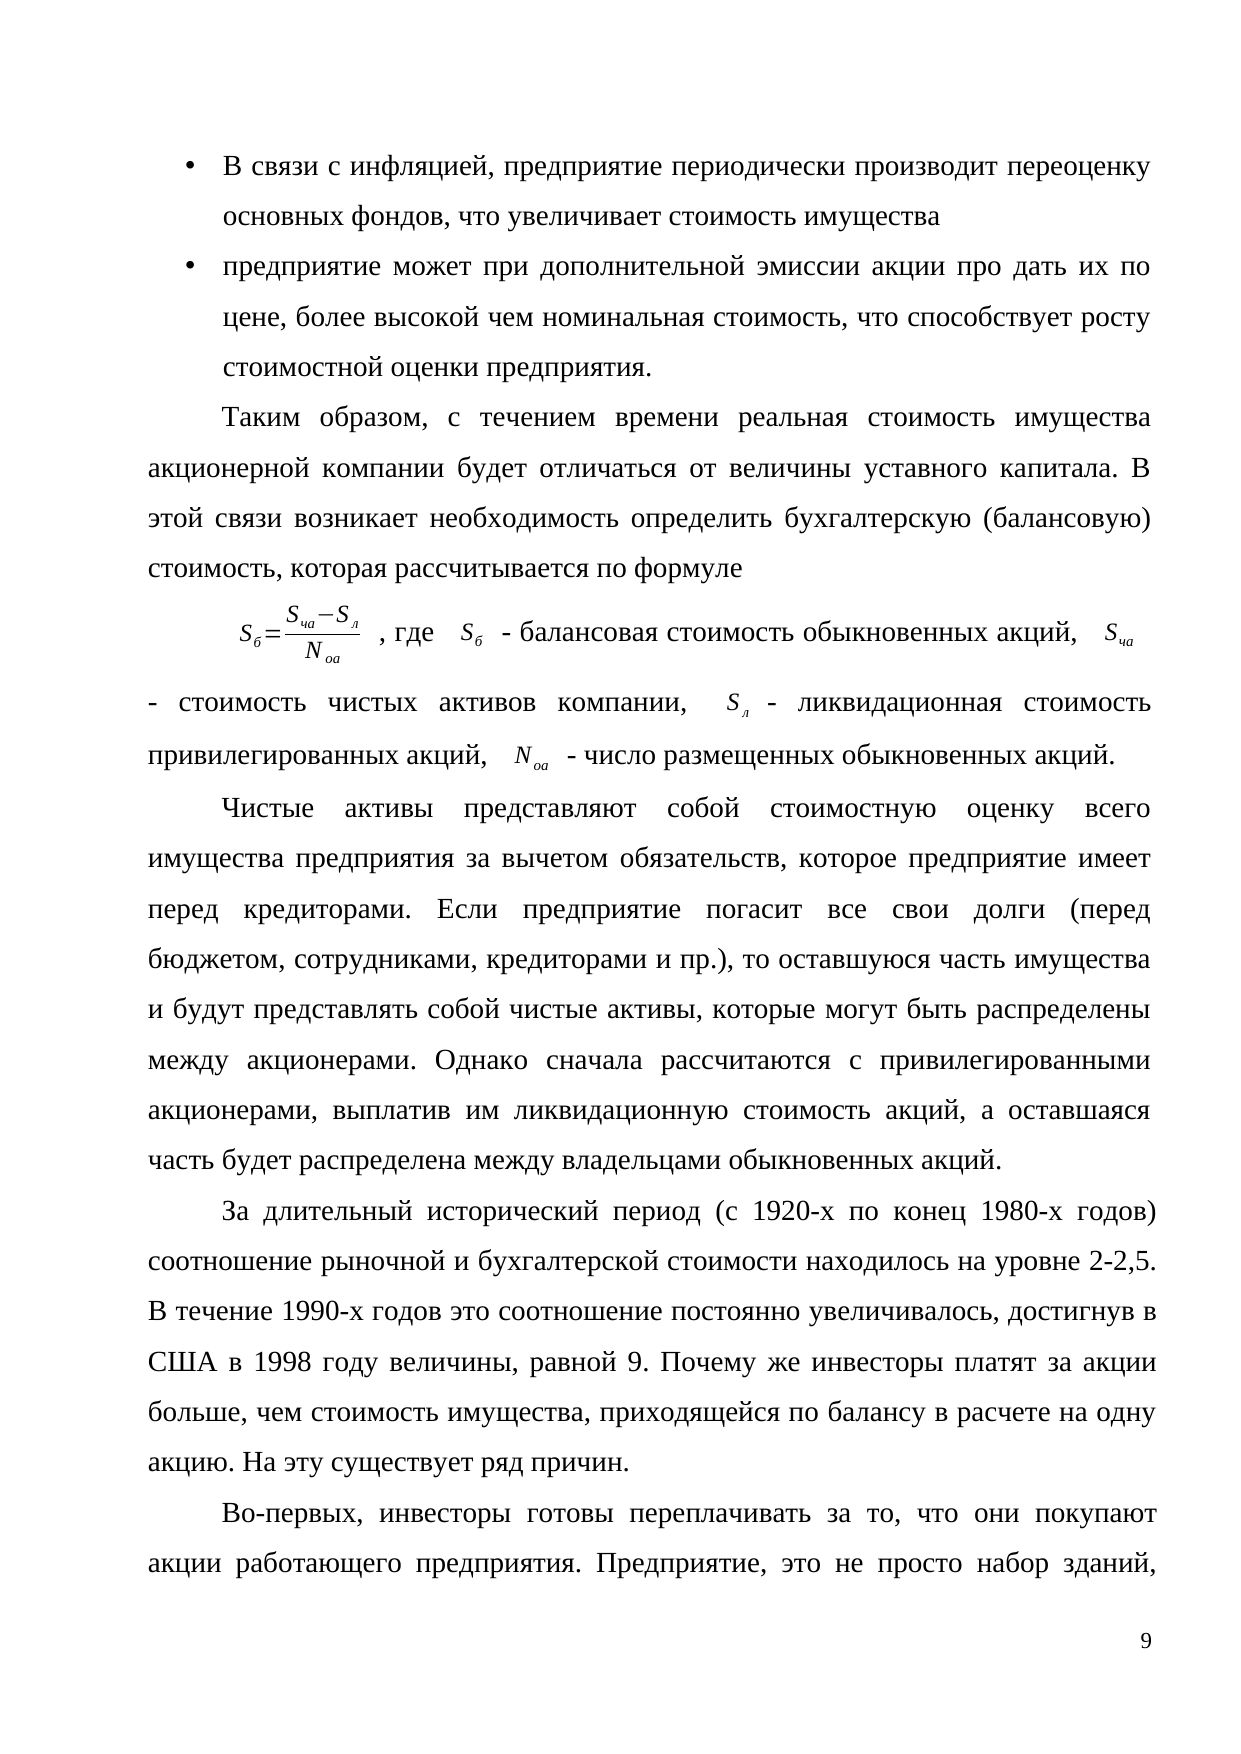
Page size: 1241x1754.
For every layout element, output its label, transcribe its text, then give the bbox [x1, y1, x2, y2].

text За длительный исторический период (с 1920-х по конец 1980-х годов) соотношение рыночной и бухгалтерской стоимости находилось на уровне 2-2,5. В течение 1990-х годов это соотношение постоянно увеличивалось, достигнув в США в 1998 году величины, равной 9. Почему же инвесторы платят за акции больше, чем стоимость имущества, приходящейся по балансу в расчете на одну акцию. На эту существует ряд причин. [148, 1193, 1158, 1478]
text Чистые активы представляют собой стоимостную оценку всего имущества предприятия за вычетом обязательств, которое предприятие имеет перед кредиторами. Если предприятие погасит все свои долги (перед бюджетом, сотрудниками, кредиторами и пр.), то оставшуюся часть имущества и будут представлять собой чистые активы, которые могут быть распределены между акционерами. Однако сначала рассчитаются с привилегированными акционерами, выплатив им ликвидационную стоимость акций, а оставшаяся часть будет распределена между владельцами обыкновенных акций. [148, 790, 1152, 1176]
text Таким образом, с течением времени реальная стоимость имущества акционерной компании будет отличаться от величины уставного капитала. В этой связи возникает необходимость определить бухгалтерскую (балансовую) стоимость, которая рассчитывается по формуле [148, 399, 1152, 584]
list предприятие может при дополнительной эмиссии акции про дать их по цене, более высокой чем номинальная стоимость, что способствует росту стоимостной оценки предприятия. [185, 248, 1152, 383]
text , где - балансовая стоимость обыкновенных акций, - стоимость чистых активов компании, - ликвидационная стоимость привилегированных акций, - число размещенных обыкновенных акций. [148, 601, 1152, 773]
text Во-первых, инвесторы готовы переплачивать за то, что они покупают акции работающего предприятия. Предприятие, это не просто набор зданий, [148, 1495, 1158, 1578]
list В связи с инфляцией, предприятие периодически производит переоценку основных фондов, что увеличивает стоимость имущества [185, 148, 1152, 232]
